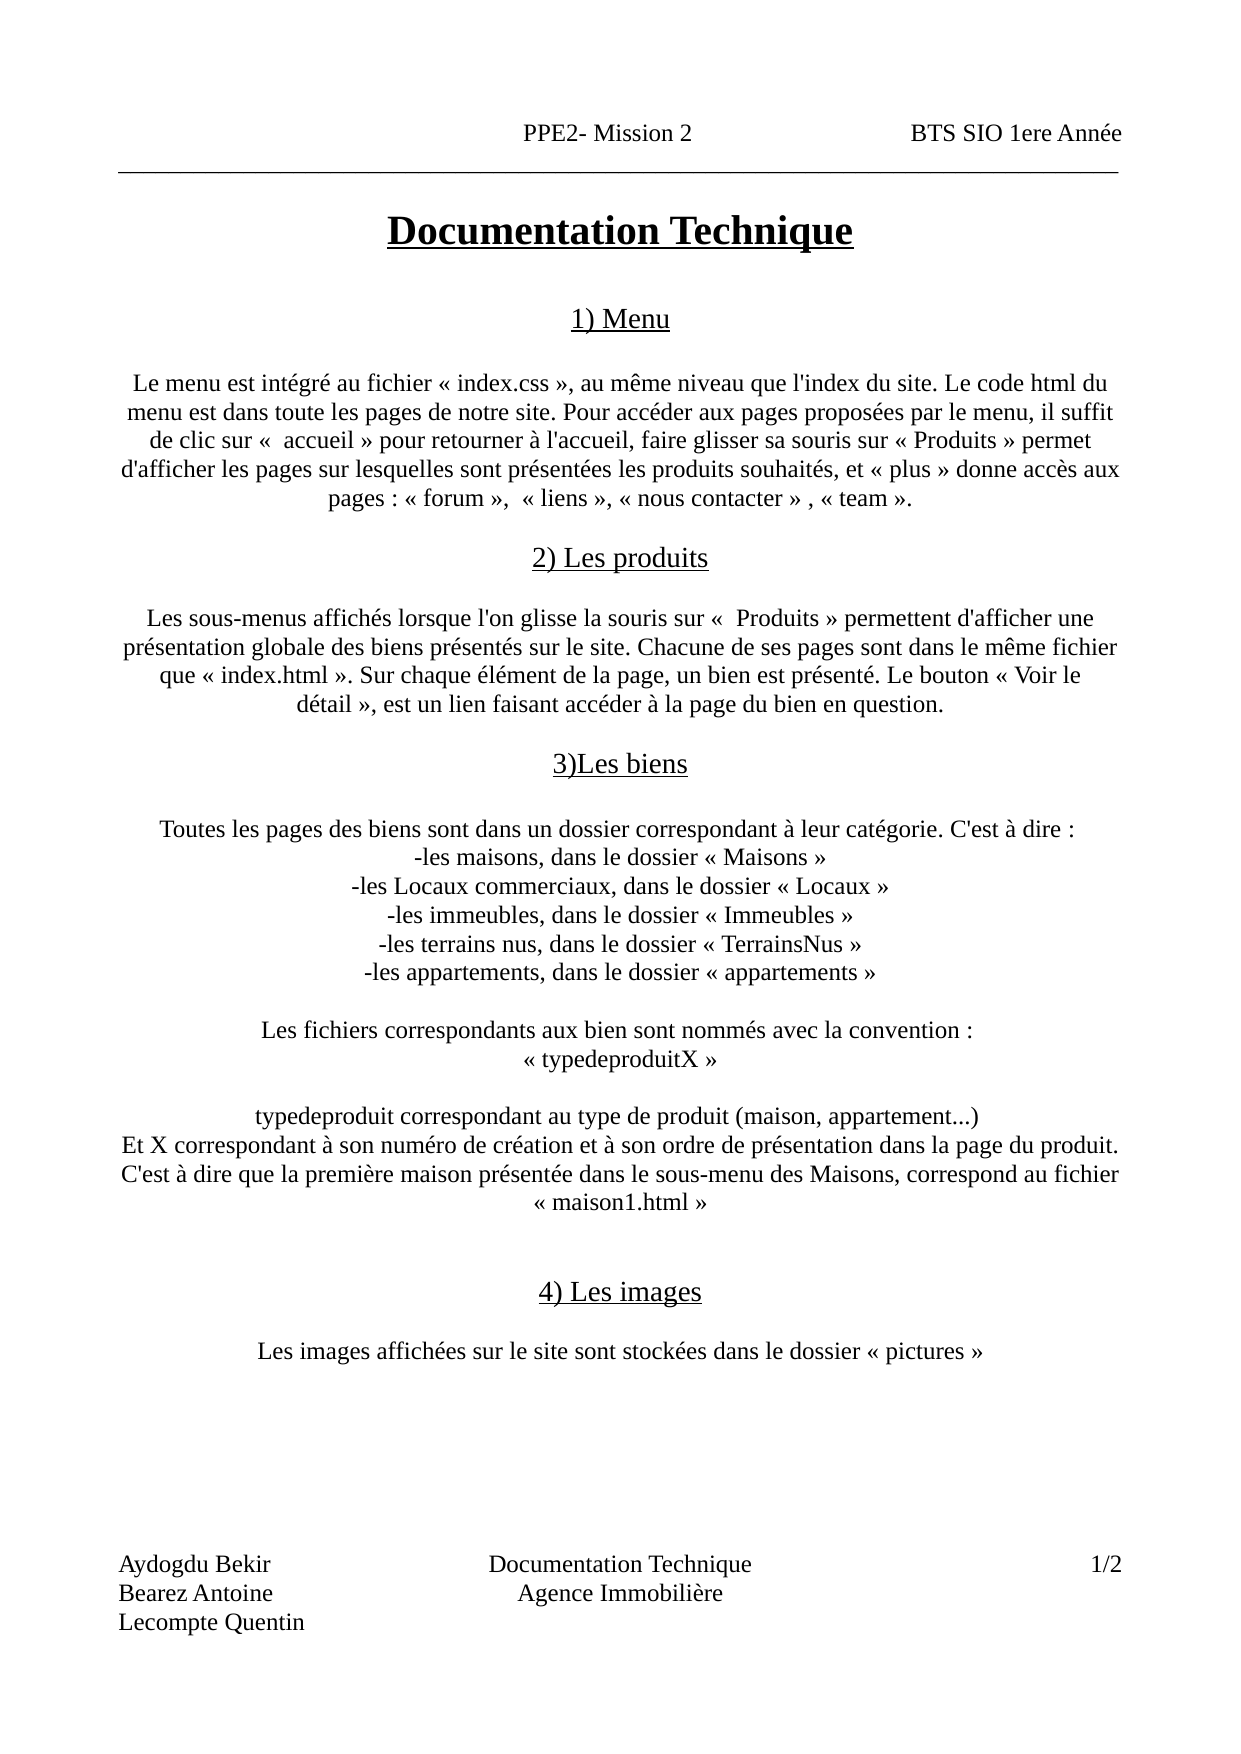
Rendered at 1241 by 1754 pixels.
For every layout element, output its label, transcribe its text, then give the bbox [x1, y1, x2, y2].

text -les terrains nus, dans le dossier « TerrainsNus » [118, 929, 1122, 957]
text Les images affichées sur le site sont stockées dans le dossier « pictures » [118, 1336, 1122, 1365]
text Et X correspondant à son numéro de création et à son ordre de présentation dans la page du produit. [118, 1130, 1122, 1159]
text Le menu est intégré au fichier « index.css », au même niveau que l'index du site. Le code html du menu est dans toute les pages de notre site. Pour accéder aux pages proposées par le menu, il suffit de clic sur « accueil » pour retourner à l'accueil, faire glisser sa souris sur « Produits » permet d'afficher les pages sur lesquelles sont présentées les produits souhaités, et « plus » donne accès aux pages : « forum », « liens », « nous contacter » , « team ». [118, 368, 1122, 512]
text -les maisons, dans le dossier « Maisons » [118, 842, 1122, 871]
text -les immeubles, dans le dossier « Immeubles » [118, 900, 1122, 929]
text Documentation Technique [118, 205, 1122, 253]
text typedeproduit correspondant au type de produit (maison, appartement...) [118, 1101, 1122, 1130]
text 4) Les images [118, 1274, 1122, 1307]
text 2) Les produits [118, 541, 1122, 574]
text -les appartements, dans le dossier « appartements » [118, 957, 1122, 986]
text « typedeproduitX » [118, 1044, 1122, 1072]
text Toutes les pages des biens sont dans un dossier correspondant à leur catégorie. C'est à dire : [118, 814, 1122, 842]
text -les Locaux commerciaux, dans le dossier « Locaux » [118, 871, 1122, 900]
text Les sous-menus affichés lorsque l'on glisse la souris sur « Produits » permettent d'afficher une présentation globale des biens présentés sur le site. Chacune de ses pages sont dans le même fichier que « index.html ». Sur chaque élément de la page, un bien est présenté. Le bouton « Voir le détail », est un lien faisant accéder à la page du bien en question. [118, 603, 1122, 718]
text 3)Les biens [118, 747, 1122, 780]
text 1) Menu [118, 301, 1122, 334]
text C'est à dire que la première maison présentée dans le sous-menu des Maisons, correspond au fichier « maison1.html » [118, 1159, 1122, 1216]
text Les fichiers correspondants aux bien sont nommés avec la convention : [118, 1015, 1122, 1044]
